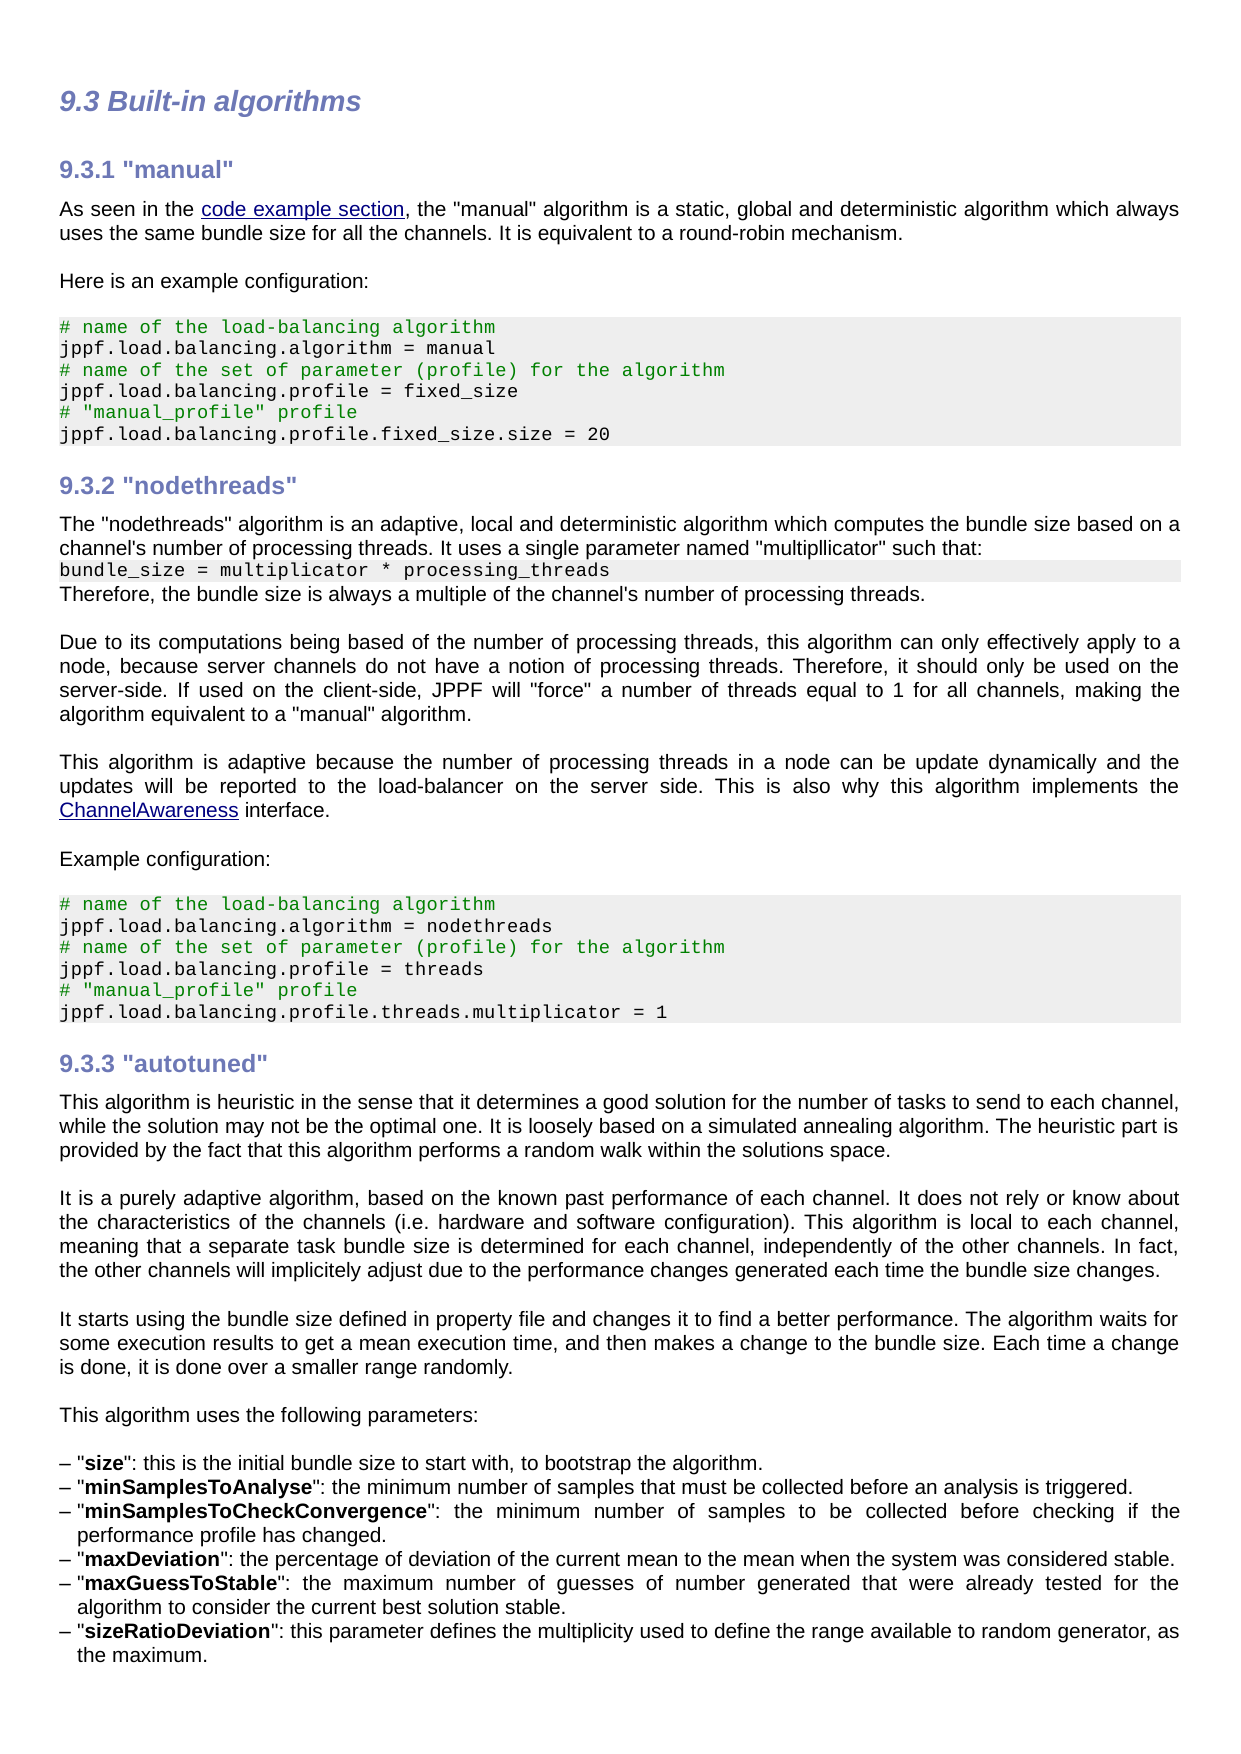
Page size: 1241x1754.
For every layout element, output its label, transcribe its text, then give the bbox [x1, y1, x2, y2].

subtitle "nodethreads" [59, 471, 1181, 500]
list "maxGuessToStable": the maximum number of guesses of number generated that were already tested for the algorithm to consider the current best solution stable. [59, 1571, 1181, 1619]
text jppf.load.balancing.profile = fixed_size [59, 381, 1181, 403]
text As seen in the code example section, the "manual" algorithm is a static, global and deterministic algorithm which always uses the same bundle size for all the channels. It is equivalent to a round-robin mechanism. [59, 197, 1181, 245]
list "minSamplesToAnalyse": the minimum number of samples that must be collected before an analysis is triggered. [59, 1475, 1181, 1499]
text bundle_size = multiplicator * processing_threads [59, 560, 1181, 582]
text jppf.load.balancing.profile = threads [59, 959, 1181, 981]
text This algorithm is heuristic in the sense that it determines a good solution for the number of tasks to send to each channel, while the solution may not be the optimal one. It is loosely based on a simulated annealing algorithm. The heuristic part is provided by the fact that this algorithm performs a random walk within the solutions space. [59, 1090, 1181, 1162]
list "size": this is the initial bundle size to start with, to bootstrap the algorithm. [59, 1451, 1181, 1475]
text jppf.load.balancing.profile.threads.multiplicator = 1 [59, 1002, 1181, 1023]
text # name of the load-balancing algorithm [59, 895, 1181, 916]
text Therefore, the bundle size is always a multiple of the channel's number of processing threads. [59, 582, 1181, 606]
text # name of the set of parameter (profile) for the algorithm [59, 360, 1181, 381]
text jppf.load.balancing.profile.fixed_size.size = 20 [59, 424, 1181, 446]
text # "manual_profile" profile [59, 403, 1181, 424]
text Example configuration: [59, 847, 1181, 871]
text jppf.load.balancing.algorithm = manual [59, 338, 1181, 360]
text This algorithm is adaptive because the number of processing threads in a node can be update dynamically and the updates will be reported to the load-balancer on the server side. This is also why this algorithm implements the ChannelAwareness interface. [59, 750, 1181, 822]
list "sizeRatioDeviation": this parameter defines the multiplicity used to define the range available to random generator, as the maximum. [59, 1619, 1181, 1667]
text Here is an example configuration: [59, 269, 1181, 293]
text It is a purely adaptive algorithm, based on the known past performance of each channel. It does not rely or know about the characteristics of the channels (i.e. hardware and software configuration). This algorithm is local to each channel, meaning that a separate task bundle size is determined for each channel, independently of the other channels. In fact, the other channels will implicitely adjust due to the performance changes generated each time the bundle size changes. [59, 1186, 1181, 1282]
list "minSamplesToCheckConvergence": the minimum number of samples to be collected before checking if the performance profile has changed. [59, 1499, 1181, 1547]
text Due to its computations being based of the number of processing threads, this algorithm can only effectively apply to a node, because server channels do not have a notion of processing threads. Therefore, it should only be used on the server-side. If used on the client-side, JPPF will "force" a number of threads equal to 1 for all channels, making the algorithm equivalent to a "manual" algorithm. [59, 630, 1181, 726]
text # name of the load-balancing algorithm [59, 317, 1181, 338]
text jppf.load.balancing.algorithm = nodethreads [59, 916, 1181, 938]
text The "nodethreads" algorithm is an adaptive, local and deterministic algorithm which computes the bundle size based on a channel's number of processing threads. It uses a single parameter named "multipllicator" such that: [59, 512, 1181, 560]
text It starts using the bundle size defined in property file and changes it to find a better performance. The algorithm waits for some execution results to get a mean execution time, and then makes a change to the bundle size. Each time a change is done, it is done over a smaller range randomly. [59, 1307, 1181, 1379]
text # name of the set of parameter (profile) for the algorithm [59, 938, 1181, 959]
subtitle Built-in algorithms [59, 84, 1181, 118]
subtitle "manual" [59, 155, 1181, 184]
text # "manual_profile" profile [59, 981, 1181, 1002]
list "maxDeviation": the percentage of deviation of the current mean to the mean when the system was considered stable. [59, 1547, 1181, 1571]
subtitle "autotuned" [59, 1048, 1181, 1077]
text This algorithm uses the following parameters: [59, 1403, 1181, 1427]
